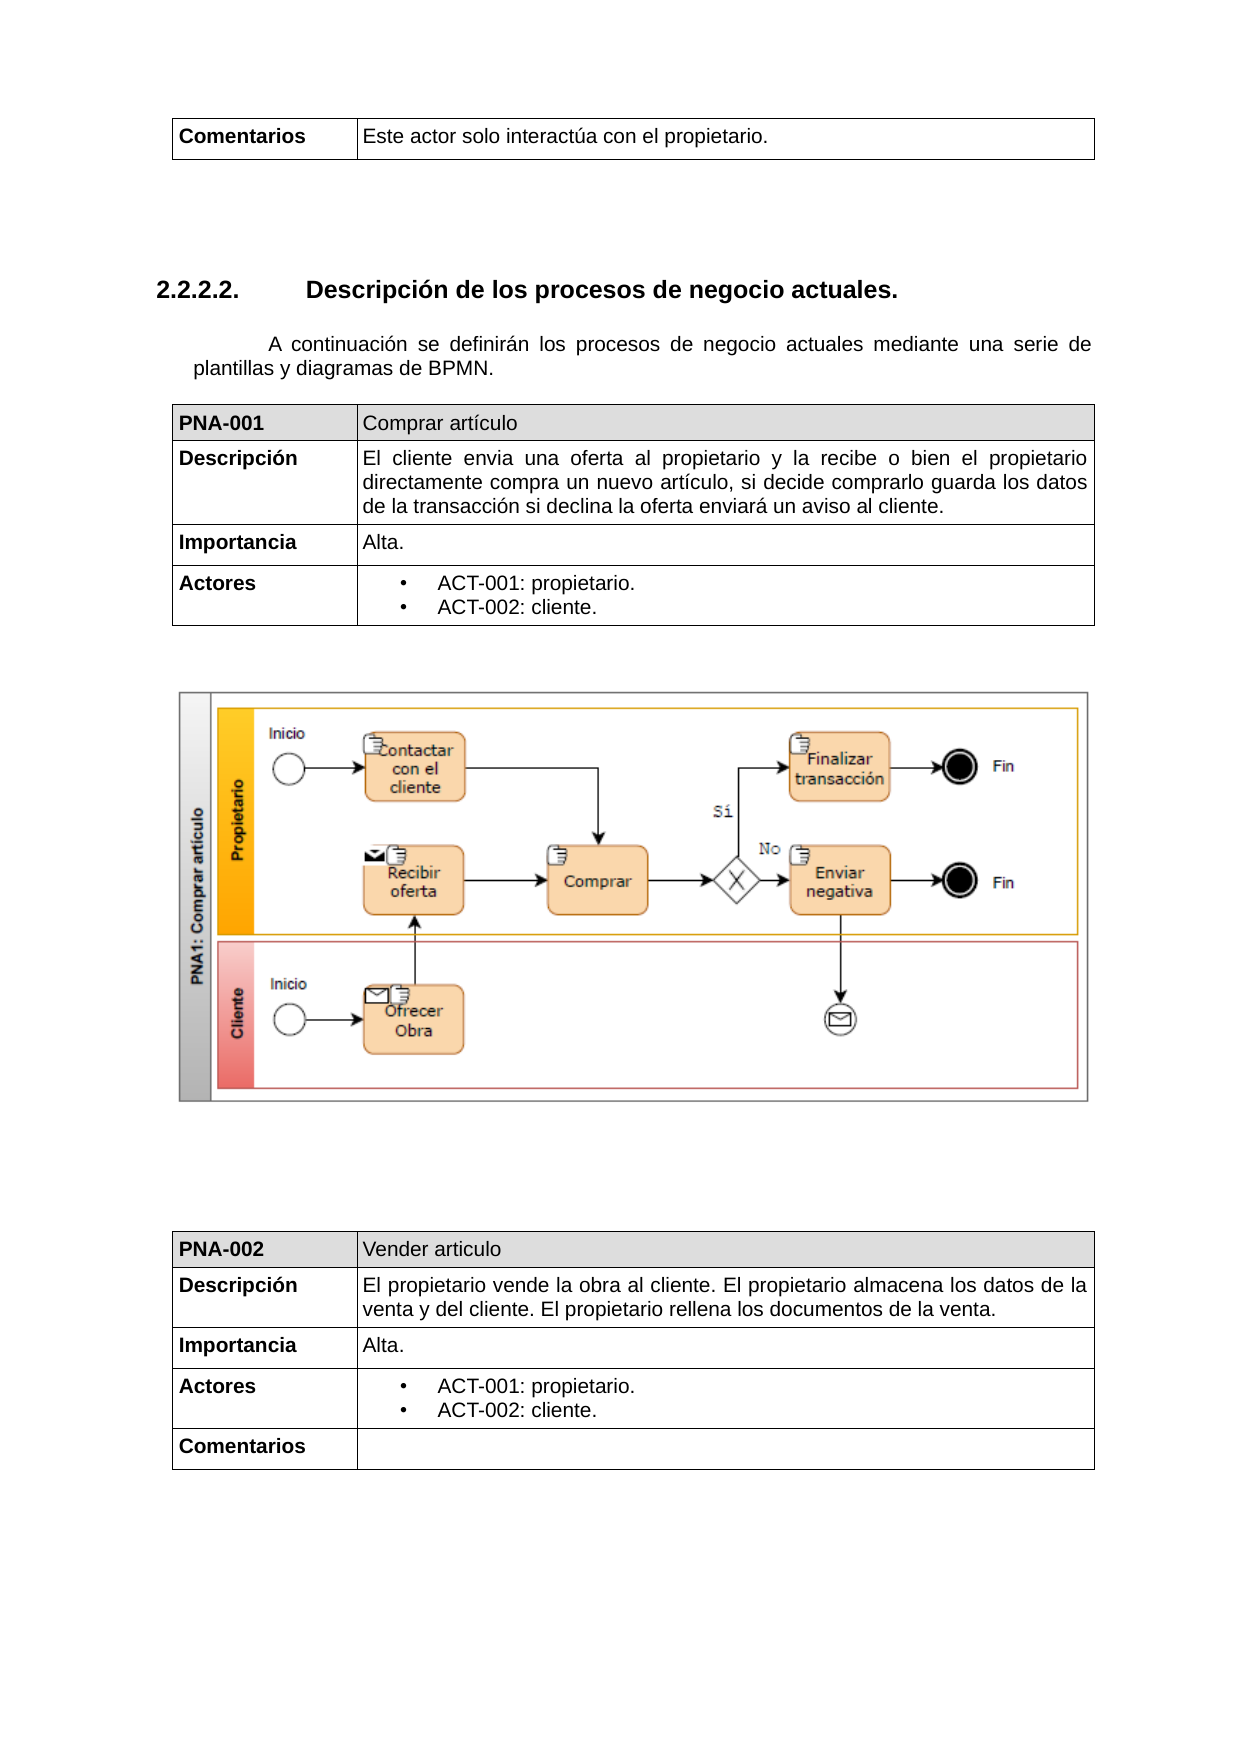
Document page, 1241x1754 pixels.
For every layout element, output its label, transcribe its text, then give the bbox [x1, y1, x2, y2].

picture [172, 686, 1097, 1112]
table_cell Importancia [173, 525, 357, 565]
table_cell El propietario vende la obra al cliente. El propietario almacena los datos de la venta y del cliente. El propietario rellena los documentos de la venta. [358, 1268, 1094, 1327]
table_cell Comentarios [173, 119, 357, 159]
table_cell El cliente envia una oferta al propietario y la recibe o bien el propietario directamente compra un nuevo artículo, si decide comprarlo guarda los datos de la transacción si declina la oferta enviará un aviso al cliente. [358, 441, 1094, 524]
table_cell Descripción [173, 1268, 357, 1327]
table_header PNA-002 [173, 1232, 357, 1267]
table_cell Actores [173, 566, 357, 625]
table_cell [358, 1429, 1094, 1469]
table_header PNA-001 [173, 405, 357, 440]
table_cell Actores [173, 1369, 357, 1428]
table_cell ACT-001: propietario. ACT-002: cliente. [358, 1369, 1094, 1428]
list Descripción de los procesos de negocio actuales. [156, 275, 1093, 303]
table_cell Alta. [358, 525, 1094, 565]
table_cell Este actor solo interactúa con el propietario. [358, 119, 1094, 159]
table_cell Alta. [358, 1328, 1094, 1368]
table_header Vender articulo [358, 1232, 1094, 1267]
table_header Comprar artículo [358, 405, 1094, 440]
table_cell Importancia [173, 1328, 357, 1368]
table_cell ACT-001: propietario. ACT-002: cliente. [358, 566, 1094, 625]
text A continuación se definirán los procesos de negocio actuales mediante una serie de plantillas y diagramas de BPMN. [193, 332, 1093, 380]
table_cell Comentarios [173, 1429, 357, 1469]
table_cell Descripción [173, 441, 357, 524]
